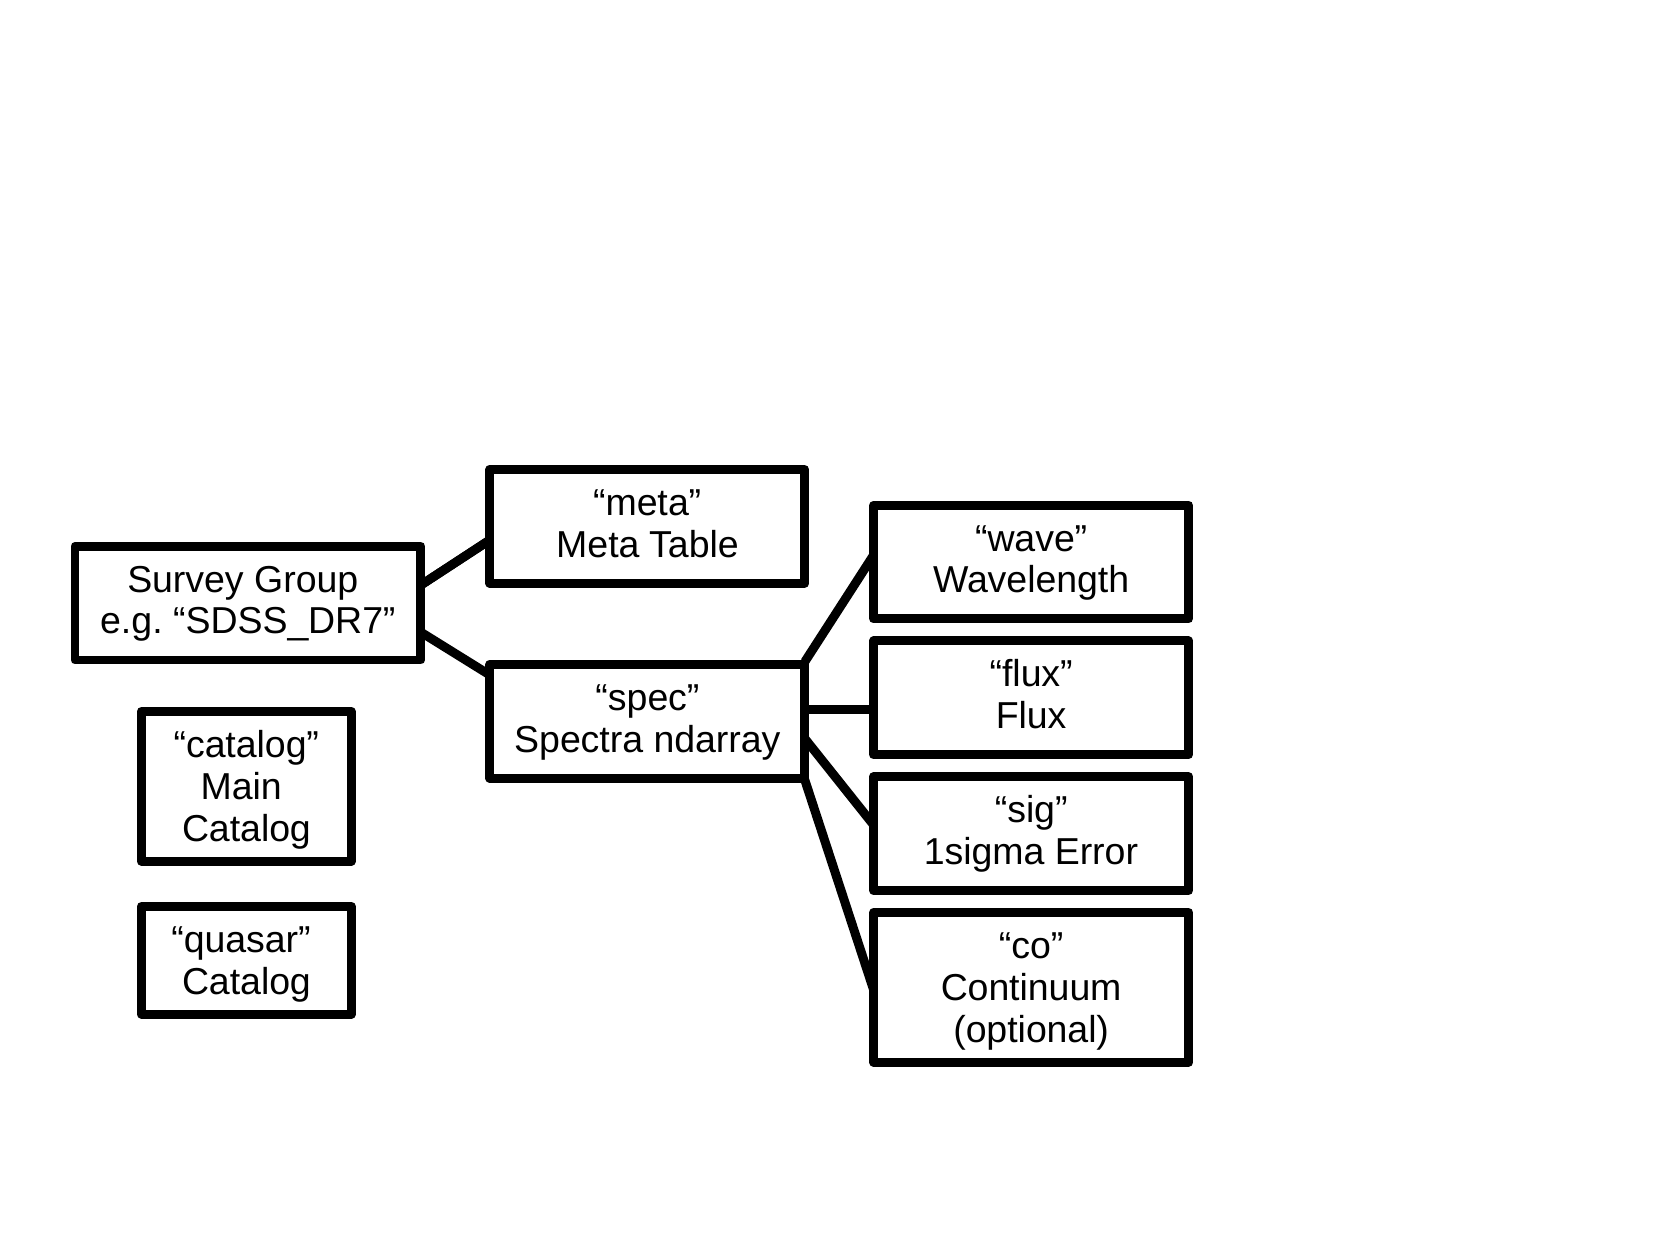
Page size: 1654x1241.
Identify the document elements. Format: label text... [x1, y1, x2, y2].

text_box “spec” Spectra ndarray [489, 664, 805, 779]
text_box Survey Group e.g. “SDSS_DR7” [75, 546, 421, 661]
text_box “flux” Flux [873, 640, 1189, 755]
text_box “quasar” Catalog [141, 906, 352, 1014]
text_box “catalog” Main Catalog [141, 711, 352, 860]
text_box “wave” Wavelength [873, 505, 1189, 619]
text_box “sig” 1sigma Error [873, 776, 1189, 891]
text_box “meta” Meta Table [489, 469, 805, 584]
text_box “co” Continuum (optional) [873, 912, 1189, 1061]
